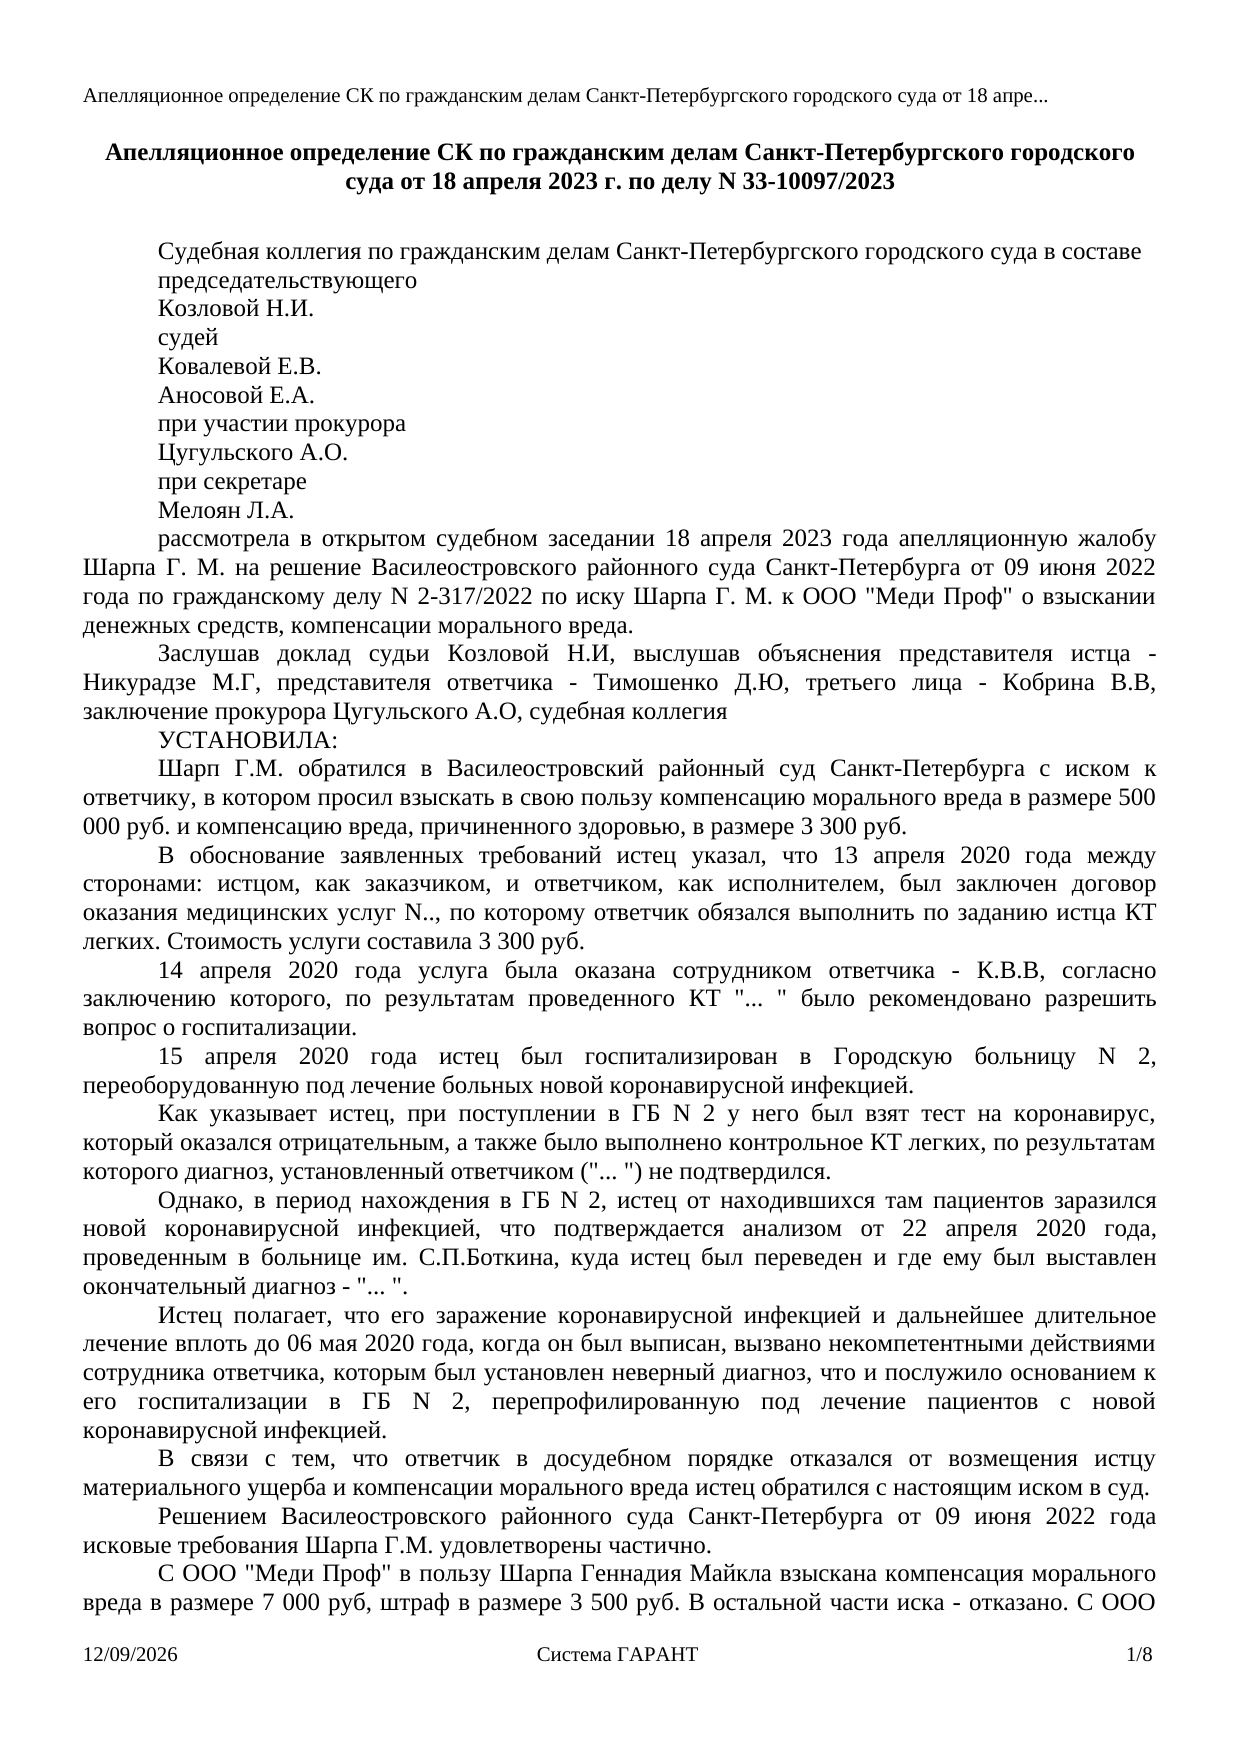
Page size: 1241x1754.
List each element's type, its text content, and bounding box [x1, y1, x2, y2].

text Ковалевой Е.В. [83, 351, 1157, 380]
text Цугульского А.О. [83, 437, 1157, 466]
text Аносовой Е.А. [83, 380, 1157, 408]
text судей [83, 322, 1157, 351]
subtitle Апелляционное определение СК по гражданским делам Санкт-Петербургского городского суда от 18 апреля 2023 г. по делу N 33-10097/2023 [83, 137, 1157, 195]
text при секретаре [83, 466, 1157, 495]
text Судебная коллегия по гражданским делам Санкт-Петербургского городского суда в составе [83, 236, 1157, 265]
text Истец полагает, что его заражение коронавирусной инфекцией и дальнейшее длительное лечение вплоть до 06 мая 2020 года, когда он был выписан, вызвано некомпетентными действиями сотрудника ответчика, которым был установлен неверный диагноз, что и послужило основанием к его госпитализации в ГБ N 2, перепрофилированную под лечение пациентов с новой коронавирусной инфекцией. [83, 1300, 1157, 1443]
text 15 апреля 2020 года истец был госпитализирован в Городскую больницу N 2, переоборудованную под лечение больных новой коронавирусной инфекцией. [83, 1041, 1157, 1098]
text 14 апреля 2020 года услуга была оказана сотрудником ответчика - К.В.В, согласно заключению которого, по результатам проведенного КТ "... " было рекомендовано разрешить вопрос о госпитализации. [83, 955, 1157, 1041]
text рассмотрела в открытом судебном заседании 18 апреля 2023 года апелляционную жалобу Шарпа Г. М. на решение Василеостровского районного суда Санкт-Петербурга от 09 июня 2022 года по гражданскому делу N 2-317/2022 по иску Шарпа Г. М. к ООО "Меди Проф" о взыскании денежных средств, компенсации морального вреда. [83, 523, 1157, 638]
text Однако, в период нахождения в ГБ N 2, истец от находившихся там пациентов заразился новой коронавирусной инфекцией, что подтверждается анализом от 22 апреля 2020 года, проведенным в больнице им. С.П.Боткина, куда истец был переведен и где ему был выставлен окончательный диагноз - "... ". [83, 1185, 1157, 1300]
text при участии прокурора [83, 408, 1157, 437]
text Решением Василеостровского районного суда Санкт-Петербурга от 09 июня 2022 года исковые требования Шарпа Г.М. удовлетворены частично. [83, 1501, 1157, 1558]
text Заслушав доклад судьи Козловой Н.И, выслушав объяснения представителя истца - Никурадзе М.Г, представителя ответчика - Тимошенко Д.Ю, третьего лица - Кобрина В.В, заключение прокурора Цугульского А.О, судебная коллегия [83, 638, 1157, 725]
text Шарп Г.М. обратился в Василеостровский районный суд Санкт-Петербурга с иском к ответчику, в котором просил взыскать в свою пользу компенсацию морального вреда в размере 500 000 руб. и компенсацию вреда, причиненного здоровью, в размере 3 300 руб. [83, 753, 1157, 840]
text В обоснование заявленных требований истец указал, что 13 апреля 2020 года между сторонами: истцом, как заказчиком, и ответчиком, как исполнителем, был заключен договор оказания медицинских услуг N.., по которому ответчик обязался выполнить по заданию истца КТ легких. Стоимость услуги составила 3 300 руб. [83, 840, 1157, 955]
text председательствующего [83, 265, 1157, 293]
text УСТАНОВИЛА: [83, 725, 1157, 753]
text С ООО "Меди Проф" в пользу Шарпа Геннадия Майкла взыскана компенсация морального вреда в размере 7 000 руб, штраф в размере 3 500 руб. В остальной части иска - отказано. С ООО [83, 1558, 1157, 1616]
text Мелоян Л.А. [83, 495, 1157, 523]
text Как указывает истец, при поступлении в ГБ N 2 у него был взят тест на коронавирус, который оказался отрицательным, а также было выполнено контрольное КТ легких, по результатам которого диагноз, установленный ответчиком ("... ") не подтвердился. [83, 1098, 1157, 1185]
text Козловой Н.И. [83, 293, 1157, 322]
text В связи с тем, что ответчик в досудебном порядке отказался от возмещения истцу материального ущерба и компенсации морального вреда истец обратился с настоящим иском в суд. [83, 1443, 1157, 1501]
